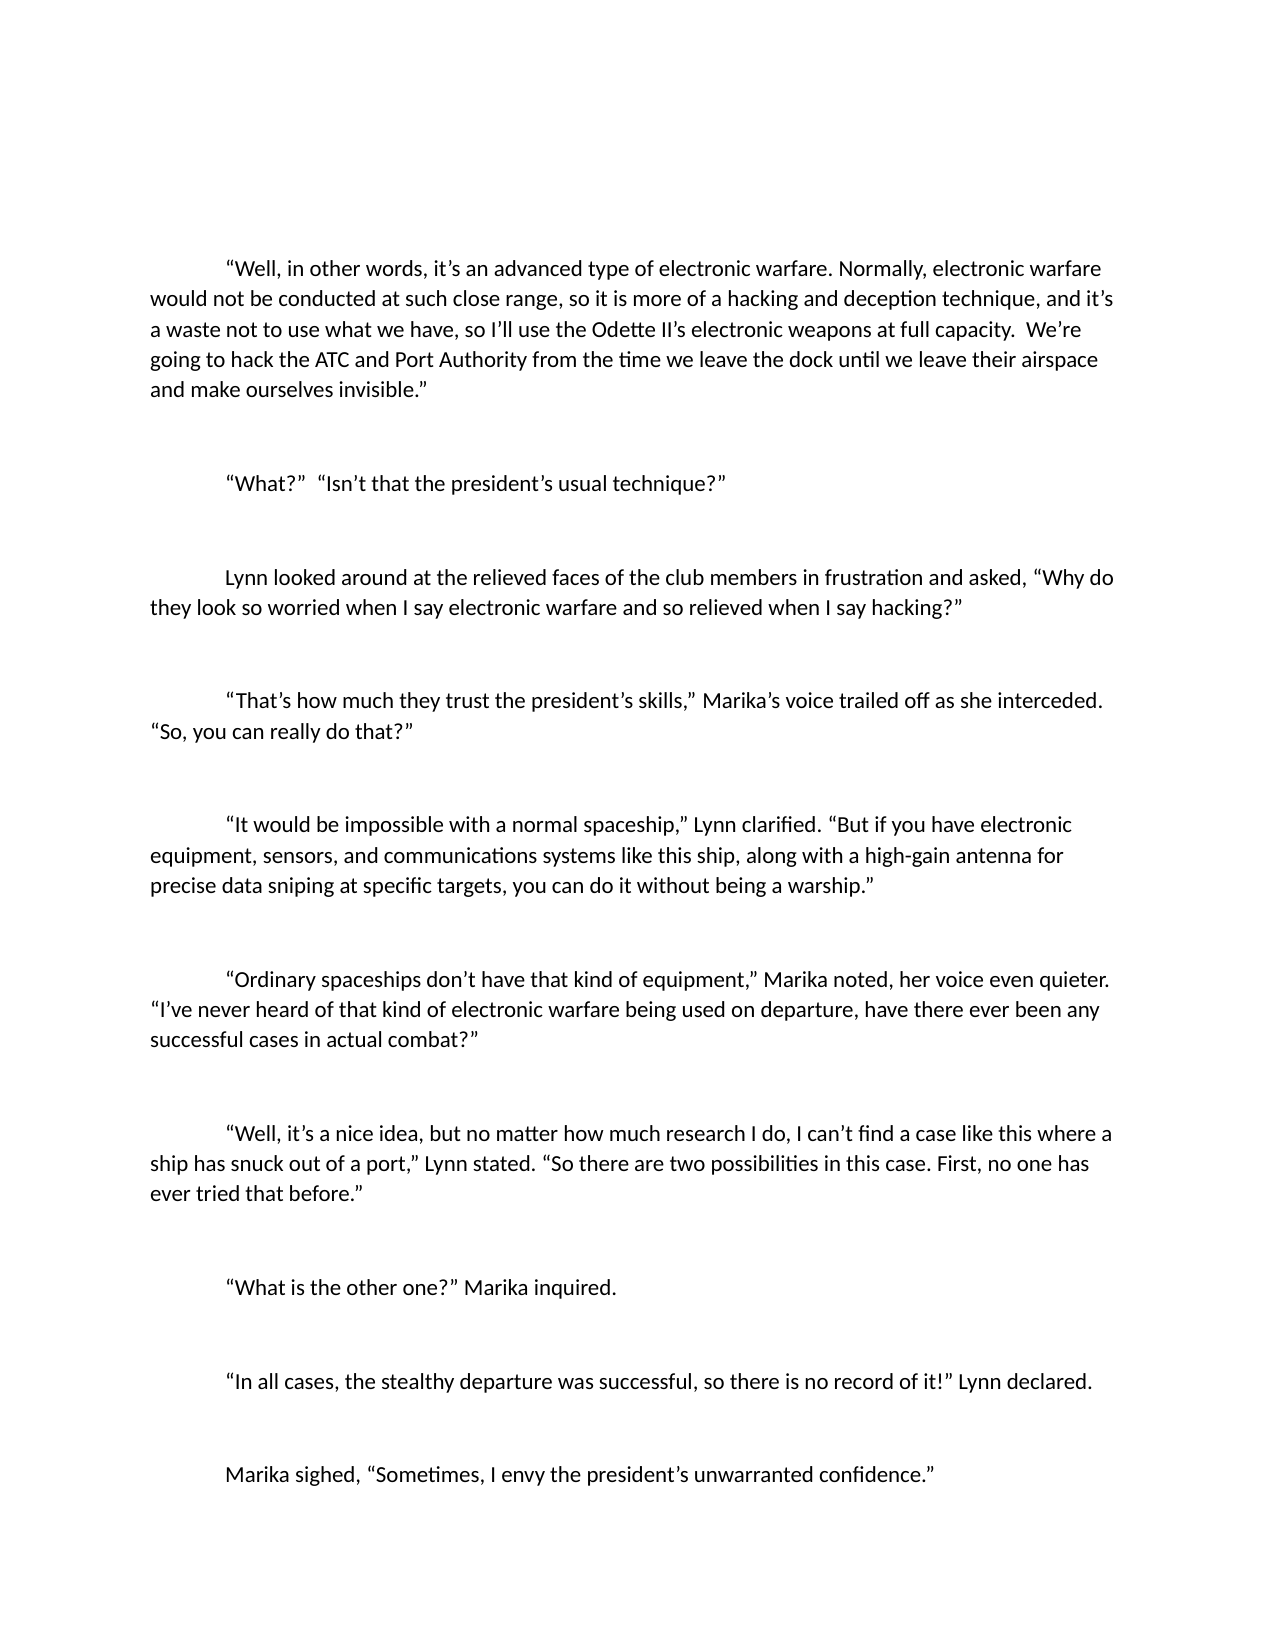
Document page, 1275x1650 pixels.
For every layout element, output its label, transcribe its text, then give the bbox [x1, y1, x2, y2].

text “That’s how much they trust the president’s skills,” Marika’s voice trailed off as she interceded. “So, you can really do that?” [150, 687, 1125, 745]
text “Well, it’s a nice idea, but no matter how much research I do, I can’t find a case like this where a ship has snuck out of a port,” Lynn stated. “So there are two possibilities in this case. First, no one has ever tried that before.” [150, 1119, 1125, 1207]
text “What?” “Isn’t that the president’s usual technique?” [150, 469, 1125, 497]
text Lynn looked around at the relieved faces of the club members in frustration and asked, “Why do they look so worried when I say electronic warfare and so relieved when I say hacking?” [150, 563, 1125, 621]
text “Ordinary spaceships don’t have that kind of equipment,” Marika noted, her voice even quieter. “I’ve never heard of that kind of electronic warfare being used on departure, have there ever been any successful cases in actual combat?” [150, 965, 1125, 1053]
text Marika sighed, “Sometimes, I envy the president’s unwarranted confidence.” [150, 1461, 1125, 1489]
text “In all cases, the stealthy departure was successful, so there is no record of it!” Lynn declared. [150, 1367, 1125, 1395]
text “Well, in other words, it’s an advanced type of electronic warfare. Normally, electronic warfare would not be conducted at such close range, so it is more of a hacking and deception technique, and it’s a waste not to use what we have, so I’ll use the Odette II’s electronic weapons at full capacity. We’re going to hack the ATC and Port Authority from the time we leave the dock until we leave their airspace and make ourselves invisible.” [150, 254, 1125, 403]
text “It would be impossible with a normal spaceship,” Lynn clarified. “But if you have electronic equipment, sensors, and communications systems like this ship, along with a high-gain antenna for precise data sniping at specific targets, you can do it without being a warship.” [150, 811, 1125, 899]
text “What is the other one?” Marika inquired. [150, 1273, 1125, 1301]
